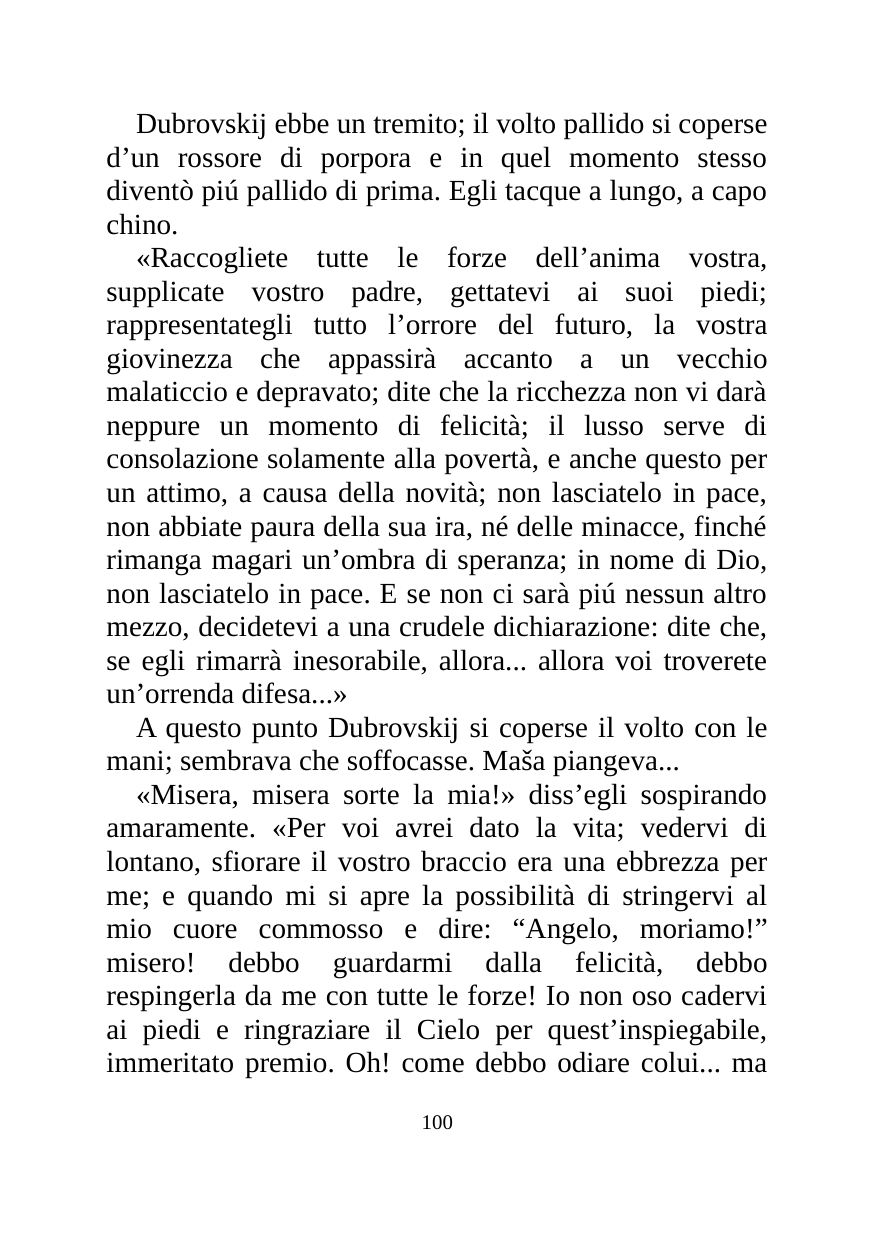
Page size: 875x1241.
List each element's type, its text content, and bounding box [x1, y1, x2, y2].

text Dubrovskij ebbe un tremito; il volto pallido si coperse d’un rossore di porpora e in quel momento stesso diventò piú pallido di prima. Egli tacque a lungo, a capo chino. [106, 106, 768, 240]
text «Misera, misera sorte la mia!» diss’egli sospirando amaramente. «Per voi avrei dato la vita; vedervi di lontano, sfiorare il vostro braccio era una ebbrezza per me; e quando mi si apre la possibilità di stringervi al mio cuore commosso e dire: “Angelo, moriamo!” misero! debbo guardarmi dalla felicità, debbo respingerla da me con tutte le forze! Io non oso cadervi ai piedi e ringraziare il Cielo per quest’inspiegabile, immeritato premio. Oh! come debbo odiare colui... ma [106, 777, 768, 1079]
text «Raccogliete tutte le forze dell’anima vostra, supplicate vostro padre, gettatevi ai suoi piedi; rappresentategli tutto l’orrore del futuro, la vostra giovinezza che appassirà accanto a un vecchio malaticcio e depravato; dite che la ricchezza non vi darà neppure un momento di felicità; il lusso serve di consolazione solamente alla povertà, e anche questo per un attimo, a causa della novità; non lasciatelo in pace, non abbiate paura della sua ira, né delle minacce, finché rimanga magari un’ombra di speranza; in nome di Dio, non lasciatelo in pace. E se non ci sarà piú nessun altro mezzo, decidetevi a una crudele dichiarazione: dite che, se egli rimarrà inesorabile, allora... allora voi troverete un’orrenda difesa...» [106, 240, 768, 710]
text A questo punto Dubrovskij si coperse il volto con le mani; sembrava che soffocasse. Maša piangeva... [106, 710, 768, 777]
